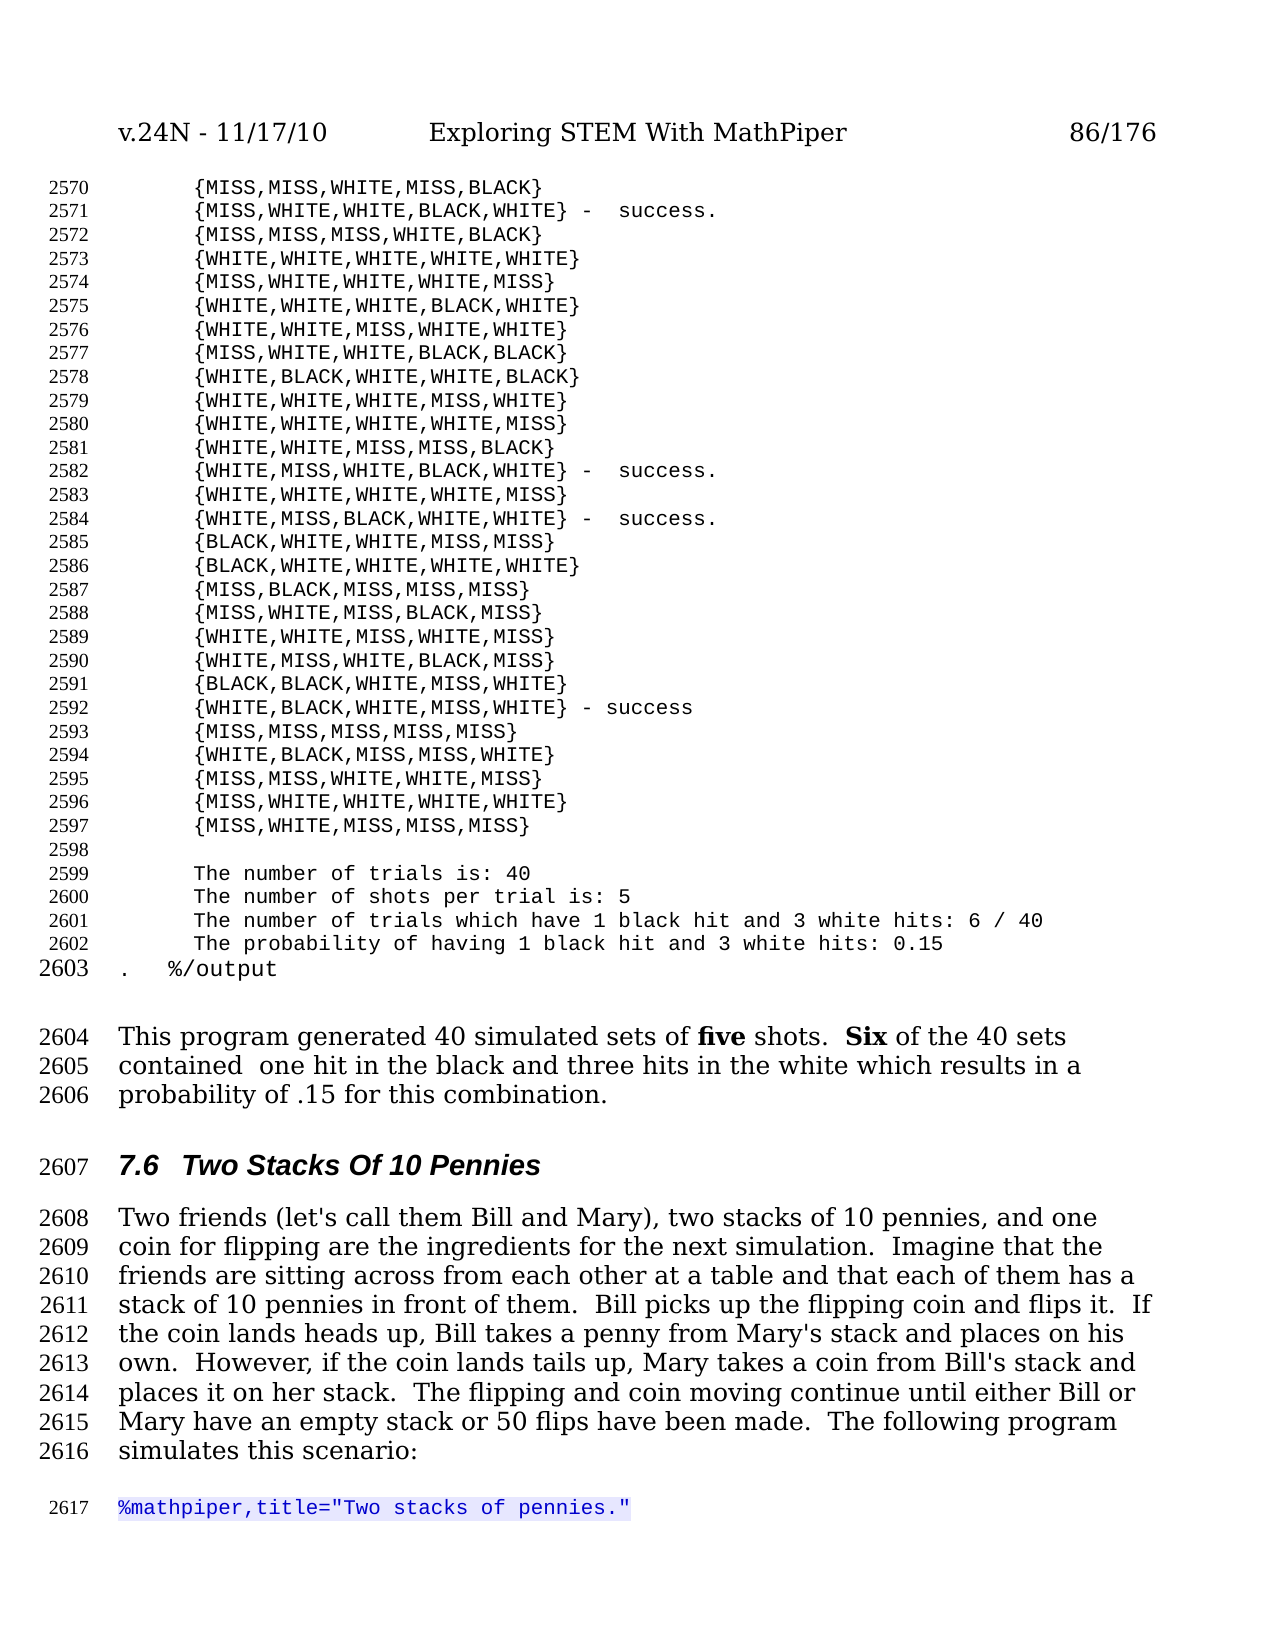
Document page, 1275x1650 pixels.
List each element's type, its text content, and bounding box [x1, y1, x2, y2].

text {WHITE,MISS,BLACK,WHITE,WHITE} - success. [118, 508, 1157, 531]
text {MISS,WHITE,WHITE,BLACK,BLACK} [118, 342, 1157, 366]
text {MISS,MISS,WHITE,MISS,BLACK} [118, 177, 1157, 200]
text {WHITE,MISS,WHITE,BLACK,WHITE} - success. [118, 461, 1157, 484]
text {WHITE,MISS,WHITE,BLACK,MISS} [118, 650, 1157, 673]
text {WHITE,BLACK,WHITE,WHITE,BLACK} [118, 366, 1157, 389]
text {WHITE,WHITE,WHITE,MISS,WHITE} [118, 389, 1157, 413]
subtitle Two Stacks Of 10 Pennies [118, 1148, 1157, 1182]
text {WHITE,WHITE,WHITE,BLACK,WHITE} [118, 295, 1157, 319]
text The number of trials is: 40 [118, 862, 1157, 886]
text {MISS,MISS,MISS,MISS,MISS} [118, 721, 1157, 744]
text {BLACK,WHITE,WHITE,WHITE,WHITE} [118, 555, 1157, 579]
text The number of trials which have 1 black hit and 3 white hits: 6 / 40 [118, 910, 1157, 933]
text The probability of having 1 black hit and 3 white hits: 0.15 [118, 933, 1157, 957]
text {MISS,WHITE,WHITE,WHITE,WHITE} [118, 792, 1157, 815]
text {WHITE,WHITE,MISS,WHITE,WHITE} [118, 319, 1157, 342]
text The number of shots per trial is: 5 [118, 886, 1157, 910]
text {WHITE,WHITE,WHITE,WHITE,MISS} [118, 484, 1157, 508]
text {BLACK,WHITE,WHITE,MISS,MISS} [118, 531, 1157, 555]
text %mathpiper,title="Two stacks of pennies." [118, 1497, 1157, 1521]
text {WHITE,BLACK,WHITE,MISS,WHITE} - success [118, 697, 1157, 721]
text {WHITE,WHITE,WHITE,WHITE,WHITE} [118, 248, 1157, 271]
text {MISS,WHITE,MISS,BLACK,MISS} [118, 602, 1157, 626]
text {BLACK,BLACK,WHITE,MISS,WHITE} [118, 673, 1157, 697]
text {MISS,MISS,MISS,WHITE,BLACK} [118, 224, 1157, 248]
text This program generated 40 simulated sets of five shots. Six of the 40 sets contained one hit in the black and three hits in the white which results in a probability of .15 for this combination. [118, 1021, 1157, 1109]
text {MISS,MISS,WHITE,WHITE,MISS} [118, 768, 1157, 792]
text Two friends (let's call them Bill and Mary), two stacks of 10 pennies, and one coin for flipping are the ingredients for the next simulation. Imagine that the friends are sitting across from each other at a table and that each of them has a stack of 10 pennies in front of them. Bill picks up the flipping coin and flips it. If the coin lands heads up, Bill takes a penny from Mary's stack and places on his own. However, if the coin lands tails up, Mary takes a coin from Bill's stack and places it on her stack. The flipping and coin moving continue until either Bill or Mary have an empty stack or 50 flips have been made. The following program simulates this scenario: [118, 1203, 1157, 1465]
text . %/output [118, 957, 1157, 983]
text {WHITE,WHITE,MISS,WHITE,MISS} [118, 626, 1157, 650]
text {WHITE,WHITE,MISS,MISS,BLACK} [118, 437, 1157, 461]
text {WHITE,BLACK,MISS,MISS,WHITE} [118, 744, 1157, 768]
text {MISS,WHITE,MISS,MISS,MISS} [118, 815, 1157, 839]
text {MISS,BLACK,MISS,MISS,MISS} [118, 579, 1157, 602]
text {MISS,WHITE,WHITE,WHITE,MISS} [118, 271, 1157, 295]
text {WHITE,WHITE,WHITE,WHITE,MISS} [118, 413, 1157, 437]
text {MISS,WHITE,WHITE,BLACK,WHITE} - success. [118, 200, 1157, 224]
